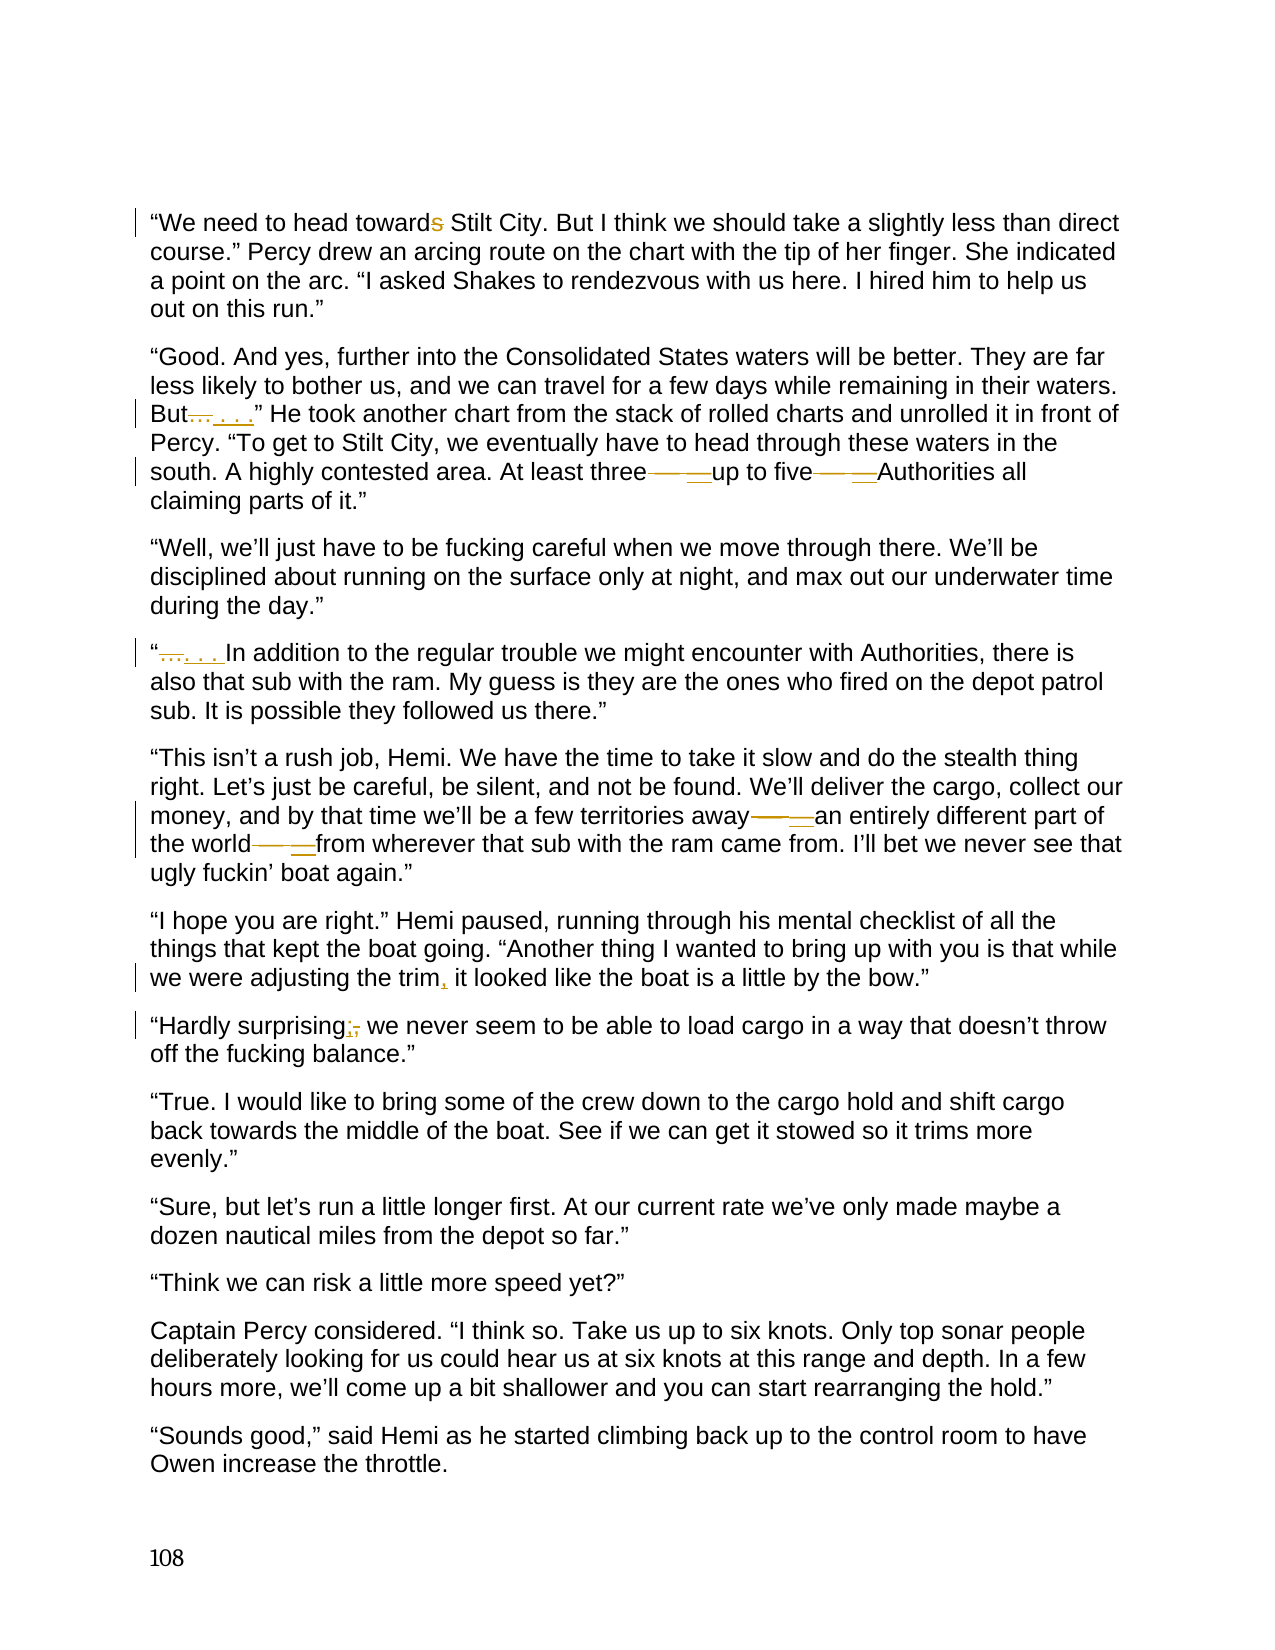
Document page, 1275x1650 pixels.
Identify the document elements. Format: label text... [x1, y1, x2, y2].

text “. . . In addition to the regular trouble we might encounter with Authorities, there is also that sub with the ram. My guess is they are the ones who fired on the depot patrol sub. It is possible they followed us there.” [150, 638, 1125, 724]
text “Good. And yes, further into the Consolidated States waters will be better. They are far less likely to bother us, and we can travel for a few days while remaining in their waters. But . . .” He took another chart from the stack of rolled charts and unrolled it in front of Percy. “To get to Stilt City, we eventually have to head through these waters in the south. A highly contested area. At least three—up to five—Authorities all claiming parts of it.” [150, 342, 1125, 514]
text “Think we can risk a little more speed yet?” [150, 1268, 1125, 1297]
text “Hardly surprising; we never seem to be able to load cargo in a way that doesn’t throw off the fucking balance.” [150, 1011, 1125, 1068]
text “I hope you are right.” Hemi paused, running through his mental checklist of all the things that kept the boat going. “Another thing I wanted to bring up with you is that while we were adjusting the trim, it looked like the boat is a little by the bow.” [150, 906, 1125, 992]
text “This isn’t a rush job, Hemi. We have the time to take it slow and do the stealth thing right. Let’s just be careful, be silent, and not be found. We’ll deliver the cargo, collect our money, and by that time we’ll be a few territories away—an entirely different part of the world—from wherever that sub with the ram came from. I’ll bet we never see that ugly fuckin’ boat again.” [150, 743, 1125, 887]
text “Sure, but let’s run a little longer first. At our current rate we’ve only made maybe a dozen nautical miles from the depot so far.” [150, 1192, 1125, 1249]
text “Sounds good,” said Hemi as he started climbing back up to the control room to have Owen increase the throttle. [150, 1421, 1125, 1478]
text “Well, we’ll just have to be fucking careful when we move through there. We’ll be disciplined about running on the surface only at night, and max out our underwater time during the day.” [150, 533, 1125, 619]
text Captain Percy considered. “I think so. Take us up to six knots. Only top sonar people deliberately looking for us could hear us at six knots at this range and depth. In a few hours more, we’ll come up a bit shallower and you can start rearranging the hold.” [150, 1316, 1125, 1402]
text “We need to head toward Stilt City. But I think we should take a slightly less than direct course.” Percy drew an arcing route on the chart with the tip of her finger. She indicated a point on the arc. “I asked Shakes to rendezvous with us here. I hired him to help us out on this run.” [150, 208, 1125, 323]
text “True. I would like to bring some of the crew down to the cargo hold and shift cargo back towards the middle of the boat. See if we can get it stowed so it trims more evenly.” [150, 1087, 1125, 1173]
